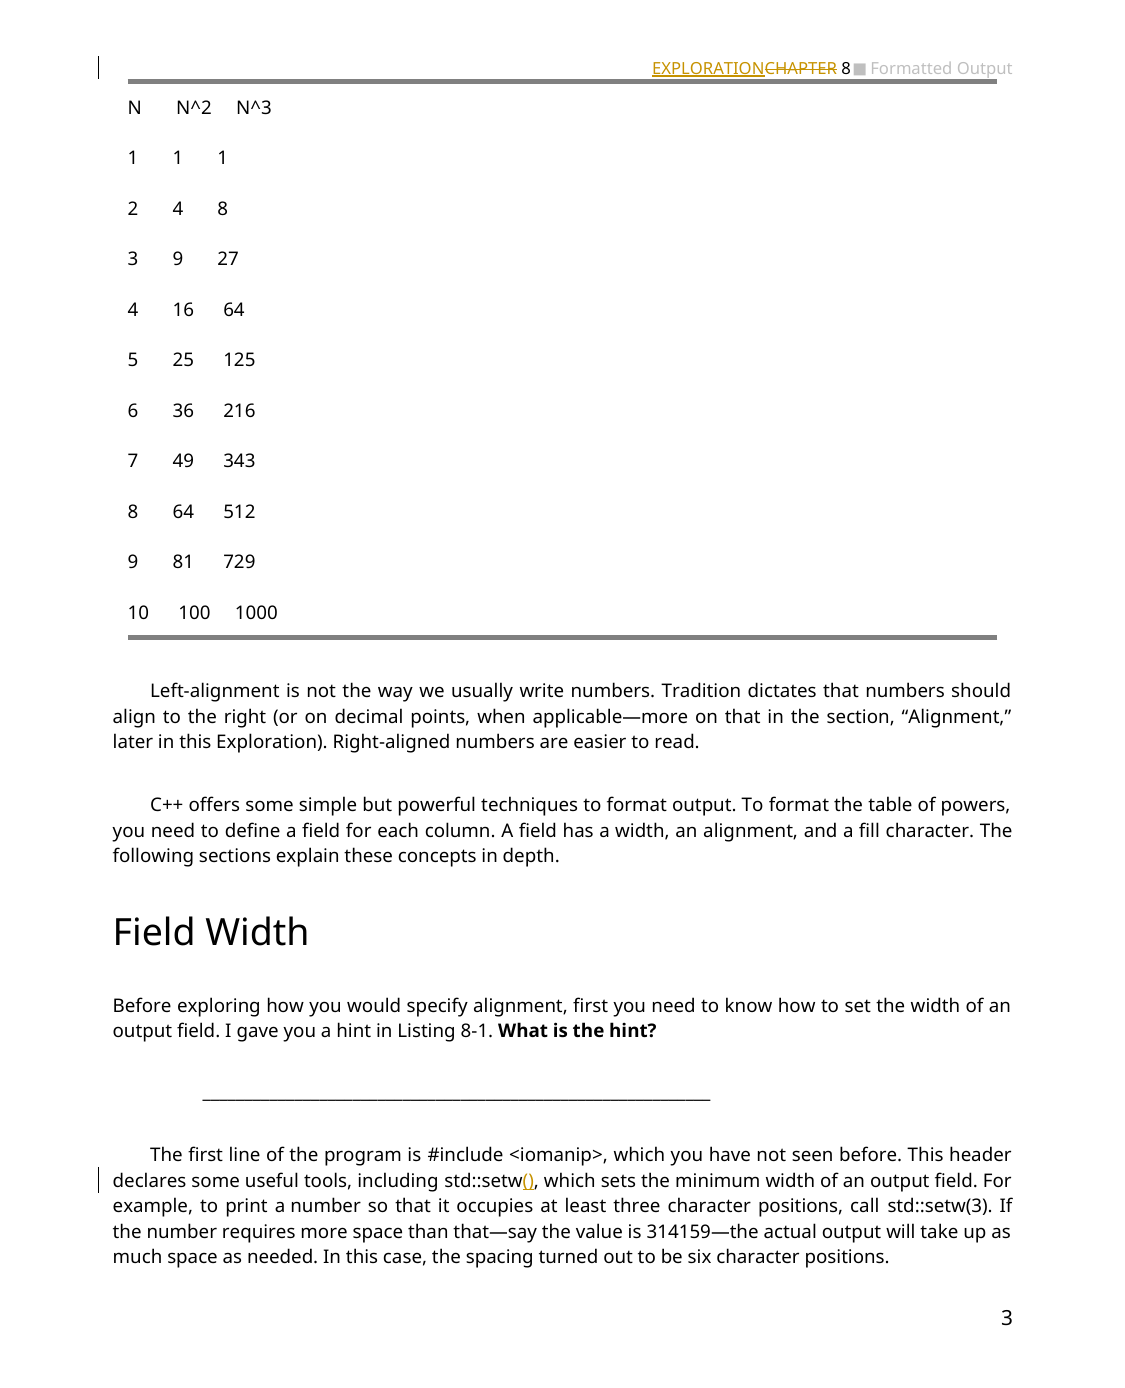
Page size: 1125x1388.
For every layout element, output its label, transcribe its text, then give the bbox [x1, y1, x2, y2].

subtitle Field Width [112, 906, 1012, 957]
text 8 64 512 [127, 483, 997, 524]
list _____________________________________________________________ [202, 1078, 1012, 1104]
text 10 100 1000 [127, 584, 997, 640]
text 1 1 1 [127, 129, 997, 170]
text 5 25 125 [127, 332, 997, 372]
text 3 9 27 [127, 231, 997, 271]
text 9 81 729 [127, 534, 997, 574]
text N N^2 N^3 [127, 80, 997, 119]
text 6 36 216 [127, 382, 997, 423]
text C++ offers some simple but powerful techniques to format output. To format the table of powers, you need to define a field for each column. A field has a width, an alignment, and a fill character. The following sections explain these concepts in depth. [112, 791, 1012, 868]
text 2 4 8 [127, 180, 997, 221]
text 4 16 64 [127, 281, 997, 322]
text 7 49 343 [127, 433, 997, 473]
text Left-alignment is not the way we usually write numbers. Tradition dictates that numbers should align to the right (or on decimal points, when applicable—more on that in the section, “Alignment,” later in this Exploration). Right-aligned numbers are easier to read. [112, 677, 1012, 754]
text Before exploring how you would specify alignment, first you need to know how to set the width of an output field. I gave you a hint in Listing 8‑1. What is the hint? [112, 992, 1012, 1043]
text The first line of the program is #include <iomanip>, which you have not seen before. This header declares some useful tools, including std::setw(), which sets the minimum width of an output field. For example, to print a number so that it occupies at least three character positions, call std::setw(3). If the number requires more space than that—say the value is 314159—the actual output will take up as much space as needed. In this case, the spacing turned out to be six character positions. [112, 1141, 1012, 1269]
